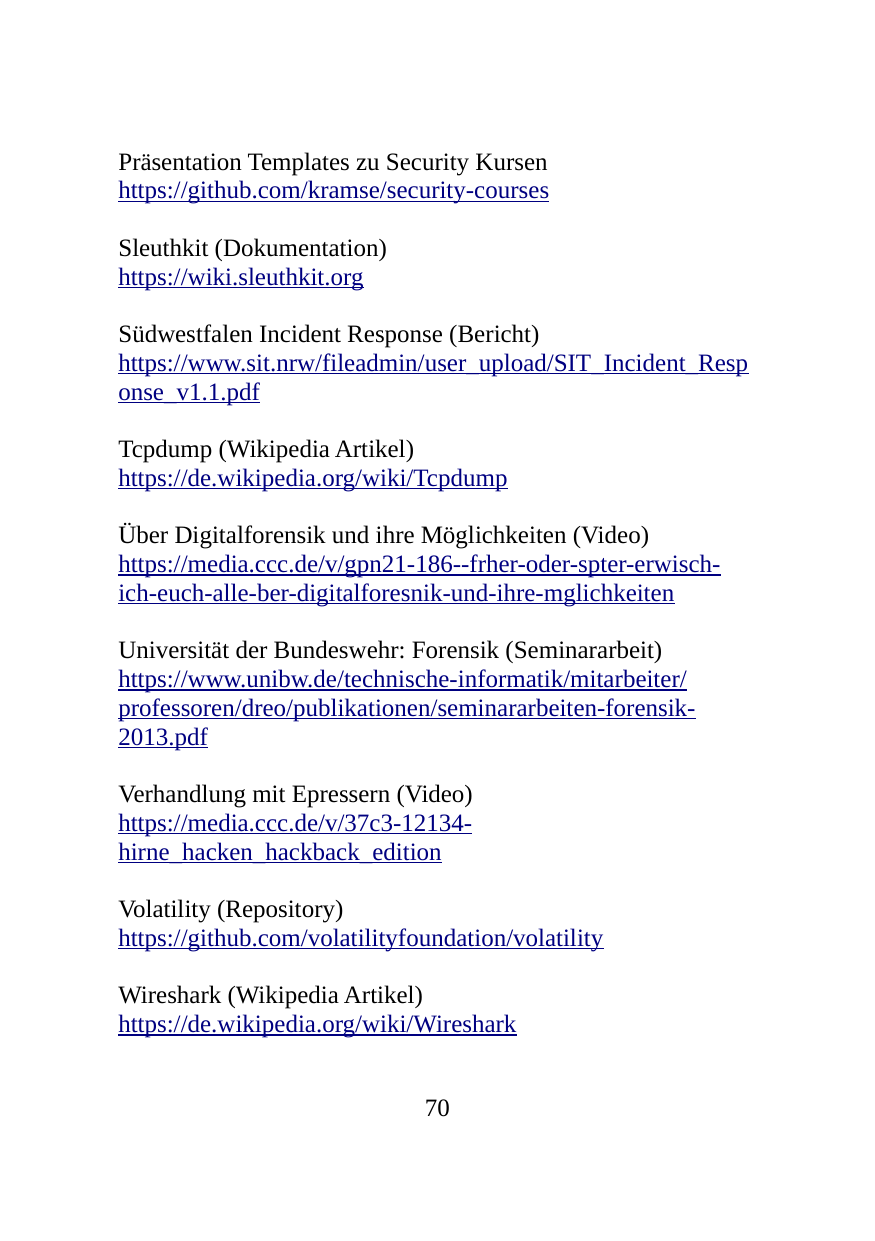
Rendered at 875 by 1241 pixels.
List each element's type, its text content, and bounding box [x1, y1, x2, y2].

text Volatility (Repository) [118, 894, 756, 923]
text Universität der Bundeswehr: Forensik (Seminararbeit) [118, 636, 756, 664]
text https://www.unibw.de/technische-informatik/mitarbeiter/professoren/dreo/publikationen/seminararbeiten-forensik-2013.pdf [118, 664, 756, 751]
text Tcpdump (Wikipedia Artikel) [118, 434, 756, 463]
text https://de.wikipedia.org/wiki/Wireshark [118, 1009, 756, 1038]
text https://github.com/kramse/security-courses [118, 176, 756, 204]
text Präsentation Templates zu Security Kursen [118, 147, 756, 176]
text https://github.com/volatilityfoundation/volatility [118, 923, 756, 952]
text https://wiki.sleuthkit.org [118, 262, 756, 291]
text https://de.wikipedia.org/wiki/Tcpdump [118, 463, 756, 492]
text Südwestfalen Incident Response (Bericht) https://www.sit.nrw/fileadmin/user_upload/SIT_Incident_Response_v1.1.pdf [118, 319, 756, 406]
text https://media.ccc.de/v/37c3-12134-hirne_hacken_hackback_edition [118, 808, 756, 866]
text Sleuthkit (Dokumentation) [118, 233, 756, 262]
text Verhandlung mit Epressern (Video) [118, 779, 756, 808]
text https://media.ccc.de/v/gpn21-186--frher-oder-spter-erwisch-ich-euch-alle-ber-digitalforesnik-und-ihre-mglichkeiten [118, 549, 756, 607]
text Wireshark (Wikipedia Artikel) [118, 981, 756, 1009]
text Über Digitalforensik und ihre Möglichkeiten (Video) [118, 521, 756, 549]
